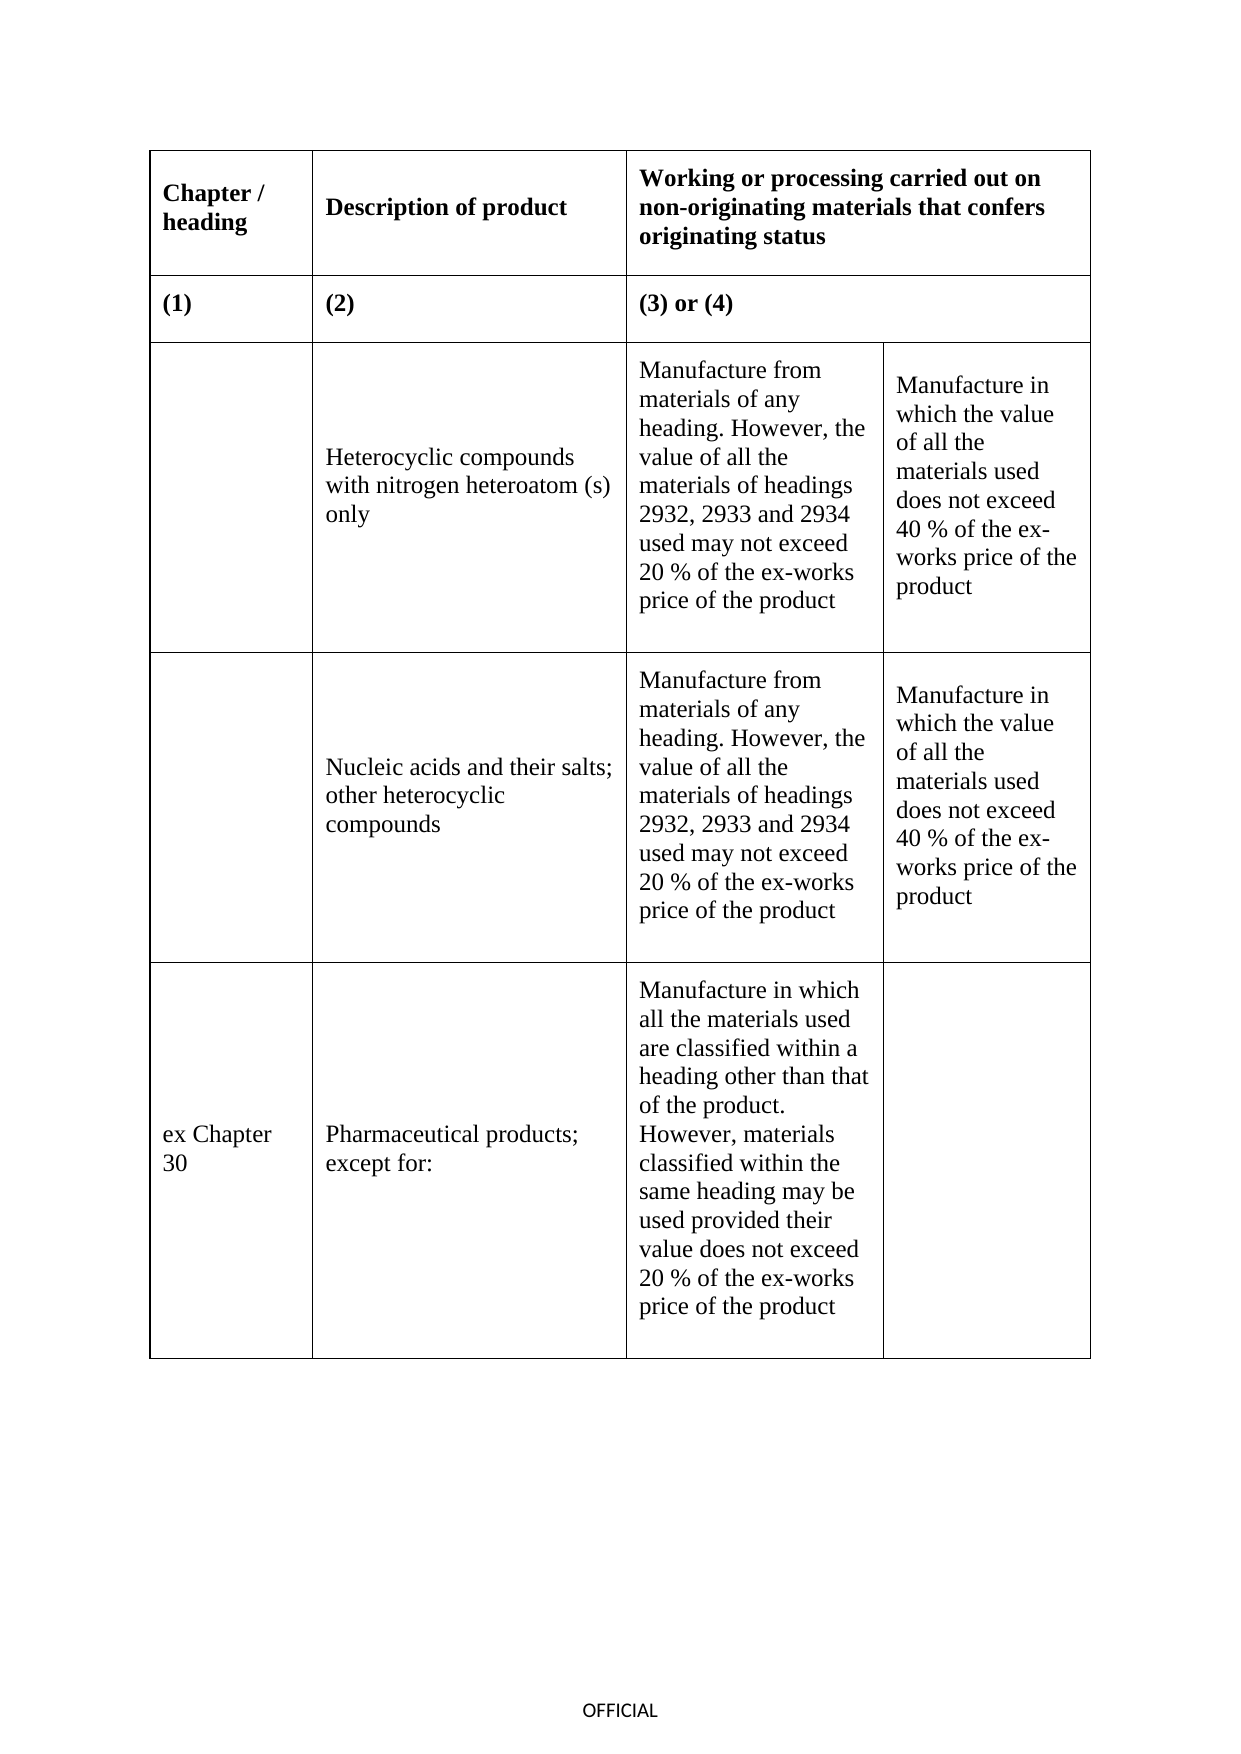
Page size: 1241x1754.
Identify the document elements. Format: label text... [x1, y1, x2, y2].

table_cell Nucleic acids and their salts; other heterocyclic compounds [313, 653, 626, 962]
table_cell (3) or (4) [627, 276, 1090, 342]
table_cell [151, 653, 312, 962]
table_cell Manufacture in which all the materials used are classified within a heading other than that of the product. However, materials classified within the same heading may be used provided their value does not exceed 20 % of the ex‐works price of the product [627, 963, 883, 1358]
table_header Working or processing carried out on non‐originating materials that confers originating status [627, 151, 1090, 275]
table_cell (1) [151, 276, 312, 342]
table_cell ex Chapter 30 [151, 963, 312, 1358]
table_header Chapter / heading [151, 151, 312, 275]
table_cell (2) [313, 276, 626, 342]
table_header Description of product [313, 151, 626, 275]
table_cell Manufacture in which the value of all the materials used does not exceed 40 % of the ex‐works price of the product [884, 343, 1090, 652]
table_cell Pharmaceutical products; except for: [313, 963, 626, 1358]
table_cell [884, 963, 1090, 1358]
table_cell [151, 343, 312, 652]
table_cell Heterocyclic compounds with nitrogen heteroatom (s) only [313, 343, 626, 652]
table_cell Manufacture from materials of any heading. However, the value of all the materials of headings 2932, 2933 and 2934 used may not exceed 20 % of the ex‐works price of the product [627, 343, 883, 652]
table_cell Manufacture from materials of any heading. However, the value of all the materials of headings 2932, 2933 and 2934 used may not exceed 20 % of the ex‐works price of the product [627, 653, 883, 962]
table_cell Manufacture in which the value of all the materials used does not exceed 40 % of the ex‐works price of the product [884, 653, 1090, 962]
